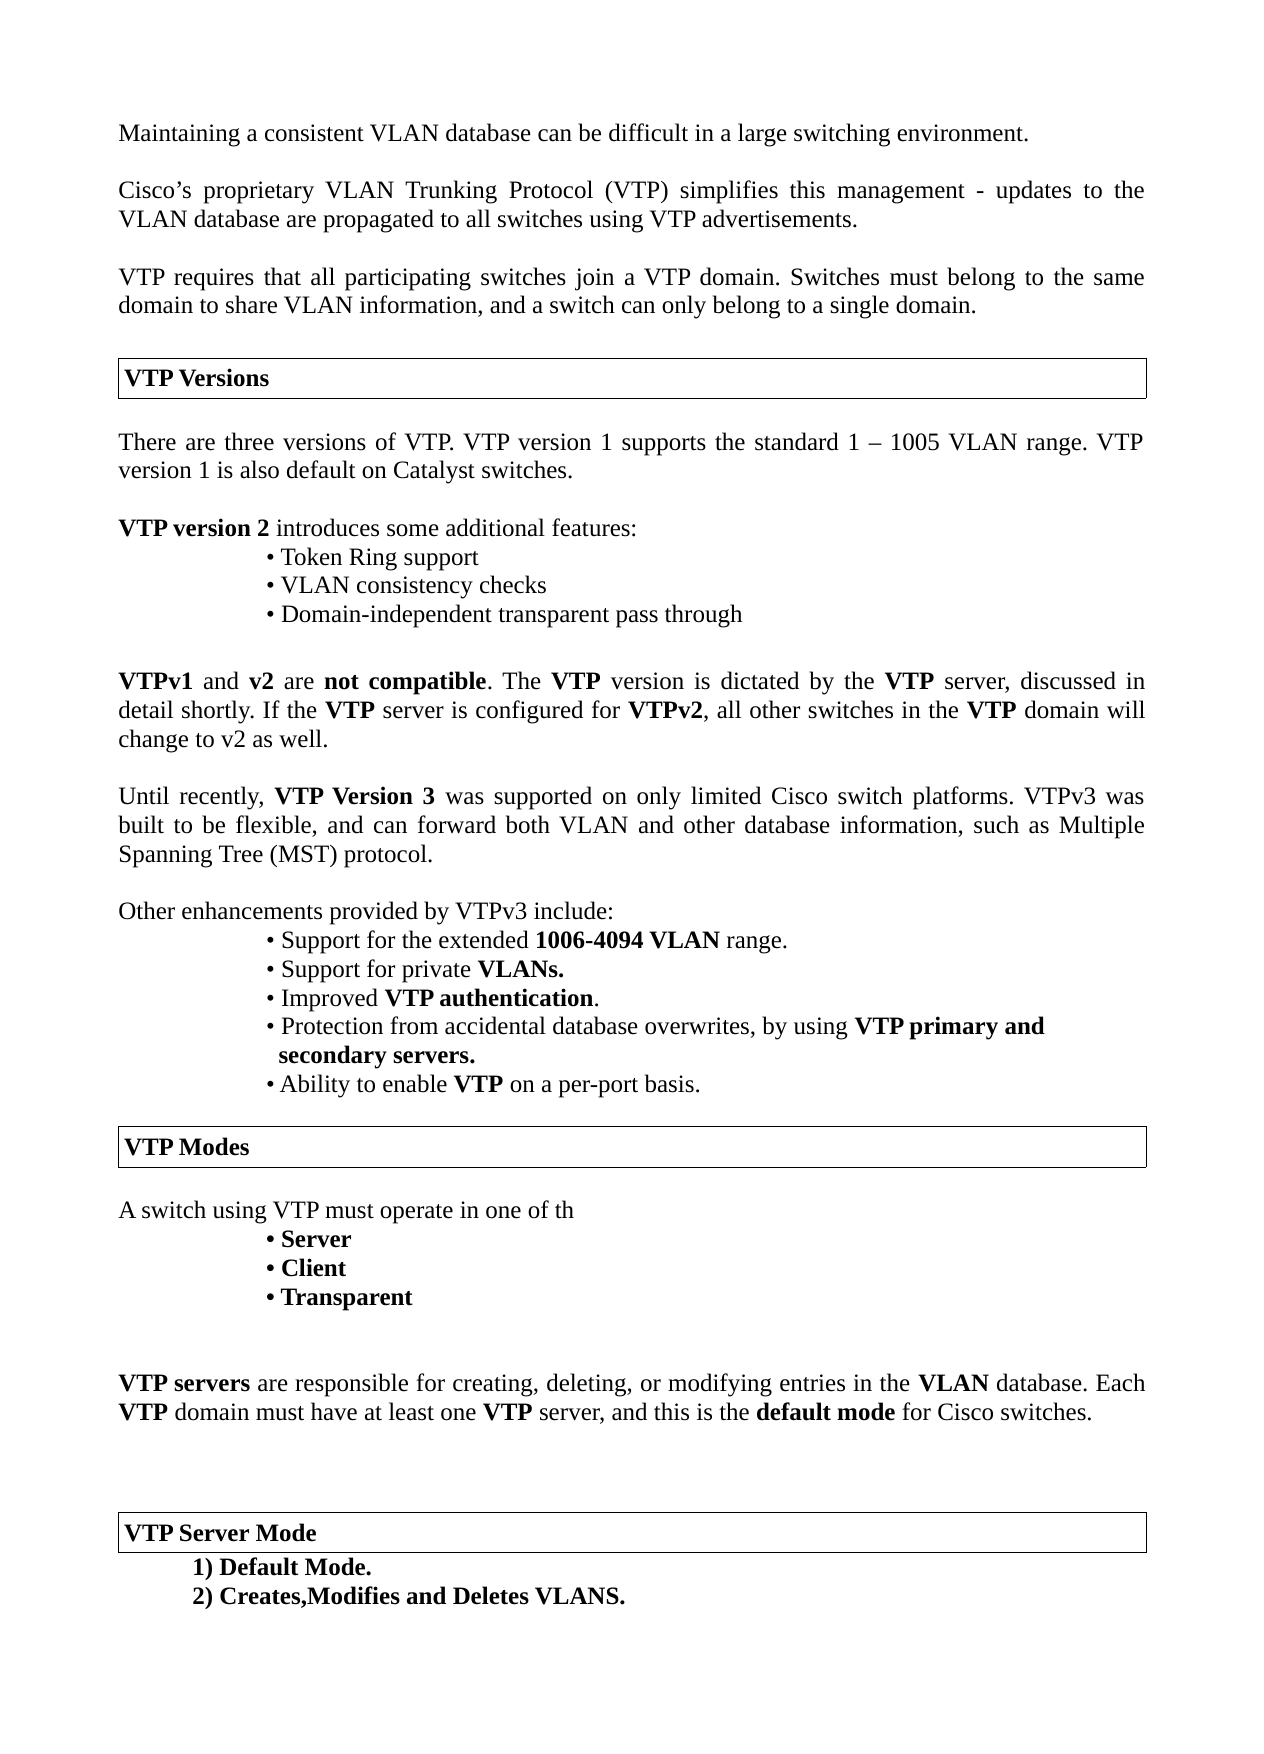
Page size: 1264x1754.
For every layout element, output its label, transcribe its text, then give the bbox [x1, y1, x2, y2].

text Other enhancements provided by VTPv3 include: [118, 896, 1146, 925]
text A switch using VTP must operate in one of th [118, 1196, 1146, 1224]
text VTP requires that all participating switches join a VTP domain. Switches must belong to the same domain to share VLAN information, and a switch can only belong to a single domain. [118, 262, 1146, 319]
text • Domain-independent transparent pass through [118, 599, 1146, 628]
text Maintaining a consistent VLAN database can be difficult in a large switching environment. [118, 118, 1146, 147]
text VTP version 2 introduces some additional features: [118, 513, 1146, 542]
text There are three versions of VTP. VTP version 1 supports the standard 1 – 1005 VLAN range. VTP version 1 is also default on Catalyst switches. [118, 427, 1146, 484]
text • Support for private VLANs. [118, 954, 1146, 983]
text • Transparent [118, 1282, 1146, 1311]
text • Token Ring support [118, 542, 1146, 571]
table_header VTP Server Mode [119, 1513, 1146, 1552]
text 1) Default Mode. [118, 1553, 1146, 1581]
table_header VTP Modes [119, 1127, 1146, 1167]
text • Protection from accidental database overwrites, by using VTP primary and secondary servers. [118, 1011, 1146, 1069]
text Until recently, VTP Version 3 was supported on only limited Cisco switch platforms. VTPv3 was built to be flexible, and can forward both VLAN and other database information, such as Multiple Spanning Tree (MST) protocol. [118, 781, 1146, 868]
text • Improved VTP authentication. [118, 983, 1146, 1011]
text • Server [118, 1224, 1146, 1253]
text • Ability to enable VTP on a per-port basis. [118, 1069, 1146, 1098]
text 2) Creates,Modifies and Deletes VLANS. [118, 1581, 1146, 1610]
text • Client [118, 1253, 1146, 1282]
text VTP servers are responsible for creating, deleting, or modifying entries in the VLAN database. Each VTP domain must have at least one VTP server, and this is the default mode for Cisco switches. [118, 1368, 1146, 1426]
text VTPv1 and v2 are not compatible. The VTP version is dictated by the VTP server, discussed in detail shortly. If the VTP server is configured for VTPv2, all other switches in the VTP domain will change to v2 as well. [118, 666, 1146, 753]
text Cisco’s proprietary VLAN Trunking Protocol (VTP) simplifies this management - updates to the VLAN database are propagated to all switches using VTP advertisements. [118, 176, 1146, 233]
text • VLAN consistency checks [118, 571, 1146, 599]
table_header VTP Versions [119, 359, 1146, 398]
text • Support for the extended 1006-4094 VLAN range. [118, 925, 1146, 954]
